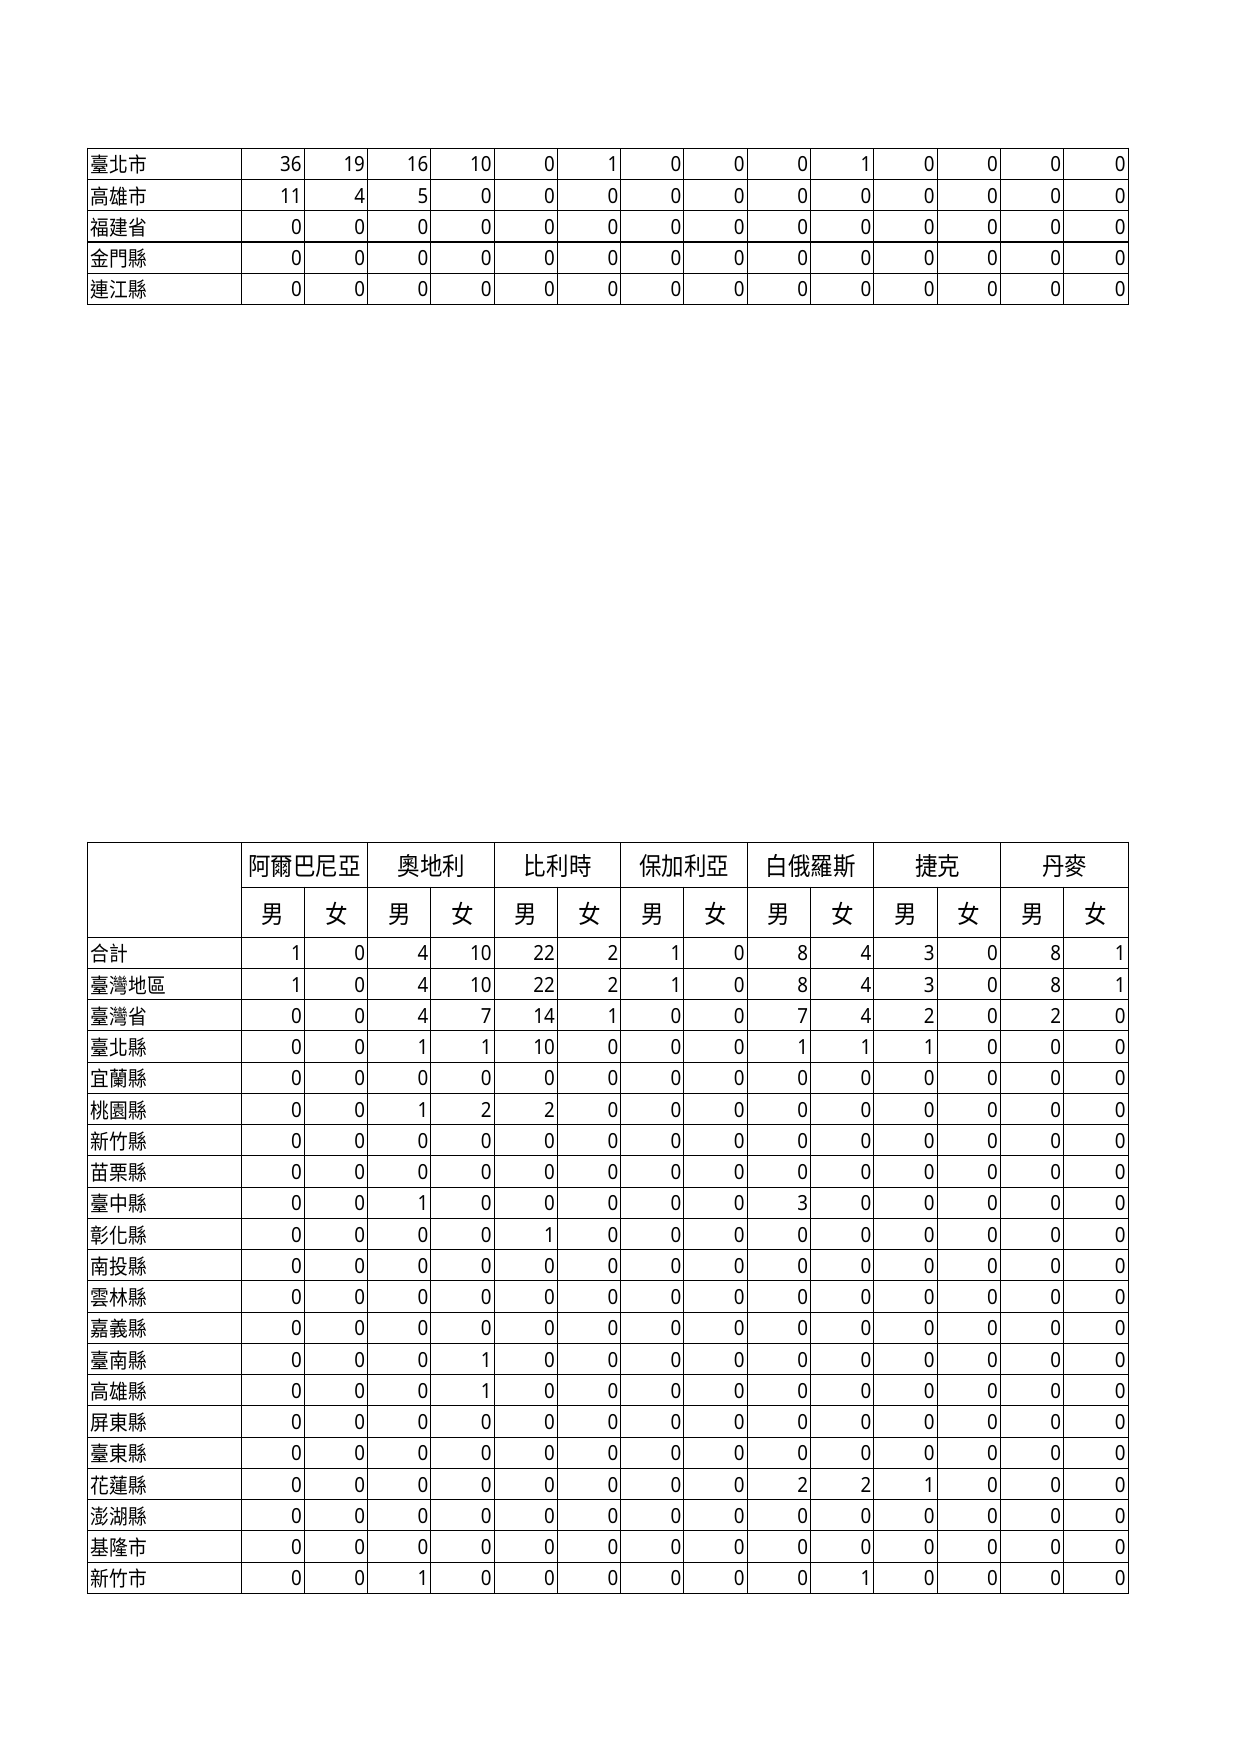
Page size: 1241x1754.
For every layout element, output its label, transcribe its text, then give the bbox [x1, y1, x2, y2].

table_cell 1 [368, 1563, 430, 1593]
table_cell 0 [748, 1281, 810, 1312]
table_cell 0 [938, 1156, 1000, 1187]
table_cell 1 [1064, 969, 1128, 999]
table_cell 0 [431, 1531, 494, 1562]
table_cell 0 [368, 274, 430, 304]
table_cell 0 [811, 1094, 873, 1124]
table_cell 0 [938, 1531, 1000, 1562]
table_cell 8 [748, 938, 810, 968]
table_cell 0 [684, 180, 747, 210]
table_cell 7 [748, 1000, 810, 1030]
table_cell 0 [242, 1063, 304, 1093]
table_cell 0 [558, 1250, 620, 1280]
table_cell 0 [811, 180, 873, 210]
table_cell 0 [748, 274, 810, 304]
table_cell 0 [938, 969, 1000, 999]
table_cell 女 [305, 888, 367, 937]
table_cell 0 [1064, 274, 1128, 304]
table_cell 0 [1001, 1156, 1063, 1187]
table_cell 0 [684, 243, 747, 273]
table_cell 0 [621, 1188, 683, 1218]
table_cell 0 [1001, 1375, 1063, 1405]
table_cell 1 [368, 1188, 430, 1218]
table_header 捷克 [874, 843, 1000, 887]
table_cell 8 [748, 969, 810, 999]
table_cell 3 [874, 969, 937, 999]
table_cell 0 [684, 149, 747, 179]
table_cell 0 [1064, 1344, 1128, 1374]
table_cell 0 [684, 1500, 747, 1530]
table_cell 0 [621, 1500, 683, 1530]
table_cell 男 [748, 888, 810, 937]
table_cell 0 [621, 1438, 683, 1468]
table_cell 0 [938, 1094, 1000, 1124]
table_cell 女 [811, 888, 873, 937]
table_cell 0 [938, 1125, 1000, 1155]
table_cell 0 [684, 1000, 747, 1030]
table_cell 男 [621, 888, 683, 937]
table_cell 0 [305, 1031, 367, 1062]
table_cell 新竹市 [88, 1563, 241, 1593]
table_cell 臺東縣 [88, 1438, 241, 1468]
table_cell 0 [684, 938, 747, 968]
table_cell 0 [1001, 1438, 1063, 1468]
table_cell 0 [684, 1469, 747, 1499]
table_cell 0 [495, 1469, 557, 1499]
table_cell 0 [431, 243, 494, 273]
table_cell 0 [938, 1063, 1000, 1093]
table_cell 0 [431, 1313, 494, 1343]
table_cell 0 [874, 1438, 937, 1468]
table_cell 0 [621, 1000, 683, 1030]
table_cell 0 [811, 274, 873, 304]
table_cell 0 [1001, 1313, 1063, 1343]
table_cell 0 [621, 1219, 683, 1249]
table_cell 0 [558, 211, 620, 241]
table_cell 0 [558, 1313, 620, 1343]
table_cell 基隆市 [88, 1531, 241, 1562]
table_cell 桃園縣 [88, 1094, 241, 1124]
table_header 白俄羅斯 [748, 843, 873, 887]
table_cell 0 [305, 1219, 367, 1249]
table_cell 0 [684, 274, 747, 304]
table_cell 0 [748, 1313, 810, 1343]
table_cell 福建省 [88, 211, 241, 241]
table_cell 0 [431, 1438, 494, 1468]
table_cell 2 [874, 1000, 937, 1030]
table_cell 男 [495, 888, 557, 937]
table_header 阿爾巴尼亞 [242, 843, 367, 887]
table_cell 0 [874, 1250, 937, 1280]
table_cell 3 [874, 938, 937, 968]
table_cell 4 [305, 180, 367, 210]
table_cell 0 [368, 1469, 430, 1499]
table_cell 0 [368, 1156, 430, 1187]
table_cell 11 [242, 180, 304, 210]
table_cell 0 [305, 1563, 367, 1593]
table_cell 0 [558, 1219, 620, 1249]
table_cell 0 [938, 1469, 1000, 1499]
table_cell 0 [305, 1125, 367, 1155]
table_cell 0 [874, 1531, 937, 1562]
table_cell 0 [431, 1219, 494, 1249]
table_header 比利時 [495, 843, 620, 887]
table_cell 0 [1064, 1000, 1128, 1030]
table_cell 0 [305, 1438, 367, 1468]
table_cell 0 [558, 243, 620, 273]
table_cell 0 [305, 1250, 367, 1280]
table_cell 0 [684, 1063, 747, 1093]
table_cell 0 [874, 1406, 937, 1437]
table_cell 0 [811, 1125, 873, 1155]
table_cell 0 [558, 1531, 620, 1562]
table_cell 0 [495, 1438, 557, 1468]
table_cell 0 [1001, 180, 1063, 210]
table_cell 0 [242, 1031, 304, 1062]
table_cell 0 [368, 1375, 430, 1405]
table_cell 2 [431, 1094, 494, 1124]
table_cell 0 [495, 1125, 557, 1155]
table_cell 0 [621, 1344, 683, 1374]
table_cell 0 [748, 1219, 810, 1249]
table_cell 22 [495, 969, 557, 999]
table_cell 1 [242, 938, 304, 968]
table_cell 0 [242, 1563, 304, 1593]
table_cell 0 [938, 274, 1000, 304]
table_cell 1 [558, 1000, 620, 1030]
table_cell 0 [621, 1125, 683, 1155]
table_cell 0 [874, 274, 937, 304]
table_cell 0 [938, 149, 1000, 179]
table_cell 0 [748, 1125, 810, 1155]
table_cell 0 [621, 243, 683, 273]
table_cell 男 [874, 888, 937, 937]
table_cell 0 [1001, 1469, 1063, 1499]
table_cell 0 [495, 1406, 557, 1437]
table_cell 0 [305, 274, 367, 304]
table_header [88, 843, 241, 937]
table_cell 0 [431, 180, 494, 210]
table_cell 0 [558, 1500, 620, 1530]
table_cell 0 [368, 1500, 430, 1530]
table_cell 0 [558, 1094, 620, 1124]
table_cell 0 [305, 1188, 367, 1218]
table_cell 屏東縣 [88, 1406, 241, 1437]
table_cell 0 [558, 1469, 620, 1499]
table_cell 0 [874, 1219, 937, 1249]
table_cell 0 [242, 243, 304, 273]
table_cell 臺北縣 [88, 1031, 241, 1062]
table_cell 0 [558, 1156, 620, 1187]
table_cell 0 [1064, 1469, 1128, 1499]
table_cell 0 [558, 274, 620, 304]
table_cell 0 [495, 1344, 557, 1374]
table_cell 0 [874, 1094, 937, 1124]
table_header 保加利亞 [621, 843, 747, 887]
table_cell 10 [495, 1031, 557, 1062]
table_cell 0 [874, 1063, 937, 1093]
table_cell 0 [1001, 1063, 1063, 1093]
table_cell 0 [874, 1125, 937, 1155]
table_cell 0 [305, 1406, 367, 1437]
table_cell 0 [1064, 1406, 1128, 1437]
table_cell 0 [684, 1125, 747, 1155]
table_cell 0 [242, 1313, 304, 1343]
table_cell 0 [1001, 149, 1063, 179]
table_cell 0 [305, 1531, 367, 1562]
table_cell 0 [368, 243, 430, 273]
table_cell 0 [1064, 149, 1128, 179]
table_cell 0 [495, 1375, 557, 1405]
table_cell 1 [368, 1094, 430, 1124]
table_cell 0 [938, 1563, 1000, 1593]
table_cell 0 [558, 1344, 620, 1374]
table_cell 0 [938, 1313, 1000, 1343]
table_cell 1 [431, 1344, 494, 1374]
table_cell 0 [874, 1281, 937, 1312]
table_cell 5 [368, 180, 430, 210]
table_cell 0 [431, 1281, 494, 1312]
table_cell 0 [368, 1219, 430, 1249]
table_cell 0 [1064, 1375, 1128, 1405]
table_cell 0 [684, 1281, 747, 1312]
table_cell 0 [938, 1219, 1000, 1249]
table_cell 7 [431, 1000, 494, 1030]
table_cell 0 [1001, 1406, 1063, 1437]
table_cell 0 [684, 1375, 747, 1405]
table_cell 0 [242, 1500, 304, 1530]
table_cell 0 [938, 1031, 1000, 1062]
table_cell 0 [811, 1406, 873, 1437]
table_cell 0 [368, 1313, 430, 1343]
table_cell 0 [811, 1438, 873, 1468]
table_cell 0 [938, 1438, 1000, 1468]
table_cell 0 [242, 1375, 304, 1405]
table_cell 0 [874, 1500, 937, 1530]
table_cell 19 [305, 149, 367, 179]
table_cell 0 [305, 969, 367, 999]
table_cell 女 [431, 888, 494, 937]
table_cell 0 [748, 180, 810, 210]
table_cell 0 [242, 1156, 304, 1187]
table_cell 0 [1001, 1250, 1063, 1280]
table_cell 0 [305, 1156, 367, 1187]
table_cell 4 [811, 969, 873, 999]
table_cell 2 [558, 969, 620, 999]
table_cell 0 [1001, 1563, 1063, 1593]
table_cell 0 [621, 1406, 683, 1437]
table_cell 0 [684, 1156, 747, 1187]
table_cell 0 [431, 1469, 494, 1499]
table_cell 0 [811, 1281, 873, 1312]
table_cell 0 [1001, 1219, 1063, 1249]
table_cell 0 [748, 243, 810, 273]
table_cell 0 [684, 1188, 747, 1218]
table_cell 1 [558, 149, 620, 179]
table_cell 0 [748, 1531, 810, 1562]
table_cell 0 [431, 1156, 494, 1187]
table_cell 0 [1064, 1313, 1128, 1343]
table_cell 0 [495, 1250, 557, 1280]
table_cell 0 [558, 1188, 620, 1218]
table_cell 0 [431, 1406, 494, 1437]
table_cell 0 [938, 180, 1000, 210]
table_cell 1 [431, 1375, 494, 1405]
table_cell 南投縣 [88, 1250, 241, 1280]
table_cell 0 [431, 1563, 494, 1593]
table_cell 0 [684, 1094, 747, 1124]
table_cell 0 [874, 149, 937, 179]
table_cell 0 [495, 180, 557, 210]
table_cell 0 [242, 1000, 304, 1030]
table_cell 0 [811, 1500, 873, 1530]
table_cell 0 [368, 1125, 430, 1155]
table_cell 女 [558, 888, 620, 937]
table_cell 2 [558, 938, 620, 968]
table_cell 0 [1064, 1500, 1128, 1530]
table_cell 0 [305, 1000, 367, 1030]
table_cell 女 [938, 888, 1000, 937]
table_cell 0 [495, 1156, 557, 1187]
table_cell 0 [621, 1531, 683, 1562]
table_cell 0 [1064, 1531, 1128, 1562]
table_cell 1 [621, 969, 683, 999]
table_cell 0 [874, 1344, 937, 1374]
table_cell 0 [811, 1063, 873, 1093]
table_cell 0 [558, 1438, 620, 1468]
table_cell 0 [495, 1531, 557, 1562]
table_cell 14 [495, 1000, 557, 1030]
table_cell 2 [811, 1469, 873, 1499]
table_cell 0 [684, 1406, 747, 1437]
table_cell 0 [558, 1125, 620, 1155]
table_cell 0 [368, 1406, 430, 1437]
table_cell 1 [811, 1563, 873, 1593]
table_cell 0 [1001, 1125, 1063, 1155]
table_cell 0 [938, 1188, 1000, 1218]
table_cell 0 [1001, 211, 1063, 241]
table_cell 0 [684, 211, 747, 241]
table_cell 高雄縣 [88, 1375, 241, 1405]
table_cell 0 [495, 1188, 557, 1218]
table_cell 0 [811, 1219, 873, 1249]
table_cell 0 [938, 1406, 1000, 1437]
table_cell 1 [874, 1031, 937, 1062]
table_cell 0 [1001, 243, 1063, 273]
table_cell 男 [1001, 888, 1063, 937]
table_cell 0 [495, 243, 557, 273]
table_cell 0 [811, 1188, 873, 1218]
table_cell 合計 [88, 938, 241, 968]
table_cell 0 [684, 1031, 747, 1062]
table_cell 0 [874, 243, 937, 273]
table_cell 0 [684, 1531, 747, 1562]
table_cell 0 [684, 1438, 747, 1468]
table_cell 新竹縣 [88, 1125, 241, 1155]
table_cell 0 [1001, 1094, 1063, 1124]
table_cell 0 [242, 1469, 304, 1499]
table_cell 0 [1064, 1438, 1128, 1468]
table_cell 0 [748, 1063, 810, 1093]
table_cell 0 [1064, 1031, 1128, 1062]
table_cell 女 [1064, 888, 1128, 937]
table_cell 0 [558, 1063, 620, 1093]
table_cell 宜蘭縣 [88, 1063, 241, 1093]
table_cell 10 [431, 969, 494, 999]
table_cell 0 [1064, 1063, 1128, 1093]
table_cell 0 [242, 1219, 304, 1249]
table_cell 0 [431, 211, 494, 241]
table_cell 0 [242, 1281, 304, 1312]
table_cell 2 [495, 1094, 557, 1124]
table_cell 0 [621, 1281, 683, 1312]
table_cell 0 [1064, 1125, 1128, 1155]
table_cell 0 [1001, 1188, 1063, 1218]
table_cell 0 [495, 149, 557, 179]
table_cell 0 [1001, 1531, 1063, 1562]
table_cell 臺灣省 [88, 1000, 241, 1030]
table_cell 0 [874, 1188, 937, 1218]
table_cell 0 [1064, 1563, 1128, 1593]
table_cell 女 [684, 888, 747, 937]
table_cell 10 [431, 149, 494, 179]
table_cell 彰化縣 [88, 1219, 241, 1249]
table_cell 0 [1001, 1281, 1063, 1312]
table_cell 0 [748, 1156, 810, 1187]
table_cell 0 [495, 1281, 557, 1312]
table_cell 0 [305, 1500, 367, 1530]
table_cell 0 [874, 1313, 937, 1343]
table_header 丹麥 [1001, 843, 1128, 887]
table_cell 0 [748, 1500, 810, 1530]
table_cell 0 [748, 1375, 810, 1405]
table_cell 0 [431, 1063, 494, 1093]
table_cell 0 [431, 1125, 494, 1155]
table_cell 花蓮縣 [88, 1469, 241, 1499]
table_cell 0 [1064, 1094, 1128, 1124]
table_cell 1 [431, 1031, 494, 1062]
table_cell 0 [495, 1063, 557, 1093]
table_cell 0 [684, 1313, 747, 1343]
table_cell 0 [431, 1250, 494, 1280]
table_cell 0 [368, 1531, 430, 1562]
table_cell 1 [242, 969, 304, 999]
table_cell 0 [874, 1563, 937, 1593]
table_cell 0 [748, 1563, 810, 1593]
table_cell 10 [431, 938, 494, 968]
table_cell 0 [495, 1500, 557, 1530]
table_cell 0 [684, 969, 747, 999]
table_cell 0 [874, 1156, 937, 1187]
table_cell 0 [558, 1281, 620, 1312]
table_cell 0 [684, 1250, 747, 1280]
table_cell 0 [748, 1406, 810, 1437]
table_cell 0 [305, 1313, 367, 1343]
table_cell 0 [621, 1313, 683, 1343]
table_cell 臺灣地區 [88, 969, 241, 999]
table_cell 0 [938, 938, 1000, 968]
table_cell 0 [1001, 1031, 1063, 1062]
table_cell 0 [684, 1563, 747, 1593]
table_cell 0 [368, 1250, 430, 1280]
table_cell 2 [1001, 1000, 1063, 1030]
table_cell 1 [811, 1031, 873, 1062]
table_cell 0 [558, 1406, 620, 1437]
table_cell 1 [495, 1219, 557, 1249]
table_cell 0 [874, 180, 937, 210]
table_cell 0 [811, 1313, 873, 1343]
table_cell 0 [368, 1344, 430, 1374]
table_cell 0 [242, 1250, 304, 1280]
table_cell 4 [368, 938, 430, 968]
table_cell 1 [1064, 938, 1128, 968]
table_cell 0 [621, 1469, 683, 1499]
table_cell 0 [368, 1281, 430, 1312]
table_cell 臺中縣 [88, 1188, 241, 1218]
table_cell 4 [368, 969, 430, 999]
table_cell 0 [242, 1094, 304, 1124]
table_cell 0 [1064, 1281, 1128, 1312]
table_cell 4 [368, 1000, 430, 1030]
table_cell 0 [811, 211, 873, 241]
table_cell 0 [495, 274, 557, 304]
table_cell 0 [684, 1344, 747, 1374]
table_cell 0 [558, 1031, 620, 1062]
table_cell 0 [938, 1375, 1000, 1405]
table_cell 0 [621, 1156, 683, 1187]
table_cell 0 [305, 938, 367, 968]
table_cell 8 [1001, 969, 1063, 999]
table_cell 0 [368, 211, 430, 241]
table_cell 0 [431, 1500, 494, 1530]
table_cell 0 [495, 1313, 557, 1343]
table_cell 0 [1001, 1500, 1063, 1530]
table_cell 1 [368, 1031, 430, 1062]
table_cell 1 [748, 1031, 810, 1062]
table_cell 0 [811, 1375, 873, 1405]
table_cell 0 [305, 243, 367, 273]
table_cell 0 [938, 1344, 1000, 1374]
table_cell 0 [1064, 211, 1128, 241]
table_cell 臺南縣 [88, 1344, 241, 1374]
table_cell 0 [558, 180, 620, 210]
table_cell 0 [748, 1438, 810, 1468]
table_cell 0 [1064, 1156, 1128, 1187]
table_cell 4 [811, 938, 873, 968]
table_cell 0 [242, 1344, 304, 1374]
table_cell 0 [431, 1188, 494, 1218]
table_cell 0 [558, 1563, 620, 1593]
table_cell 金門縣 [88, 243, 241, 273]
table_cell 0 [242, 211, 304, 241]
table_cell 0 [242, 1438, 304, 1468]
table_header 奧地利 [368, 843, 494, 887]
table_cell 0 [748, 211, 810, 241]
table_cell 0 [1064, 243, 1128, 273]
table_cell 0 [242, 1406, 304, 1437]
table_cell 0 [621, 1375, 683, 1405]
table_cell 0 [368, 1438, 430, 1468]
table_cell 男 [368, 888, 430, 937]
table_cell 0 [811, 1250, 873, 1280]
table_cell 苗栗縣 [88, 1156, 241, 1187]
table_cell 0 [1064, 1219, 1128, 1249]
table_cell 3 [748, 1188, 810, 1218]
table_cell 0 [938, 1000, 1000, 1030]
table_cell 0 [684, 1219, 747, 1249]
table_cell 8 [1001, 938, 1063, 968]
table_cell 0 [621, 180, 683, 210]
table_cell 2 [748, 1469, 810, 1499]
table_cell 0 [242, 1531, 304, 1562]
table_cell 0 [874, 1375, 937, 1405]
table_cell 0 [305, 1344, 367, 1374]
table_cell 0 [305, 1375, 367, 1405]
table_cell 16 [368, 149, 430, 179]
table_cell 1 [811, 149, 873, 179]
table_cell 0 [748, 1344, 810, 1374]
table_cell 0 [242, 274, 304, 304]
table_cell 0 [368, 1063, 430, 1093]
table_cell 0 [242, 1125, 304, 1155]
table_cell 0 [305, 211, 367, 241]
table_cell 0 [938, 1281, 1000, 1312]
table_cell 0 [558, 1375, 620, 1405]
table_cell 0 [621, 1031, 683, 1062]
table_cell 0 [874, 211, 937, 241]
table_cell 0 [1064, 180, 1128, 210]
table_cell 連江縣 [88, 274, 241, 304]
table_cell 高雄市 [88, 180, 241, 210]
table_cell 22 [495, 938, 557, 968]
table_cell 0 [621, 274, 683, 304]
table_cell 0 [748, 1250, 810, 1280]
table_cell 0 [938, 211, 1000, 241]
table_cell 0 [305, 1281, 367, 1312]
table_cell 0 [621, 1094, 683, 1124]
table_cell 0 [811, 1531, 873, 1562]
table_cell 0 [621, 1563, 683, 1593]
table_cell 0 [1064, 1188, 1128, 1218]
table_cell 嘉義縣 [88, 1313, 241, 1343]
table_cell 0 [811, 1156, 873, 1187]
table_cell 0 [242, 1188, 304, 1218]
table_cell 0 [431, 274, 494, 304]
table_cell 0 [811, 243, 873, 273]
table_cell 0 [1001, 1344, 1063, 1374]
table_cell 0 [621, 211, 683, 241]
table_cell 0 [495, 211, 557, 241]
table_cell 0 [938, 1250, 1000, 1280]
table_cell 0 [1001, 274, 1063, 304]
table_cell 0 [305, 1063, 367, 1093]
table_cell 0 [1064, 1250, 1128, 1280]
table_cell 0 [495, 1563, 557, 1593]
table_cell 0 [938, 243, 1000, 273]
table_cell 雲林縣 [88, 1281, 241, 1312]
table_cell 0 [811, 1344, 873, 1374]
table_cell 0 [748, 149, 810, 179]
table_cell 澎湖縣 [88, 1500, 241, 1530]
table_cell 1 [621, 938, 683, 968]
table_cell 0 [305, 1469, 367, 1499]
table_cell 臺北市 [88, 149, 241, 179]
table_cell 1 [874, 1469, 937, 1499]
table_cell 0 [621, 149, 683, 179]
table_cell 男 [242, 888, 304, 937]
table_cell 4 [811, 1000, 873, 1030]
table_cell 0 [938, 1500, 1000, 1530]
table_cell 36 [242, 149, 304, 179]
table_cell 0 [748, 1094, 810, 1124]
table_cell 0 [305, 1094, 367, 1124]
table_cell 0 [621, 1250, 683, 1280]
table_cell 0 [621, 1063, 683, 1093]
